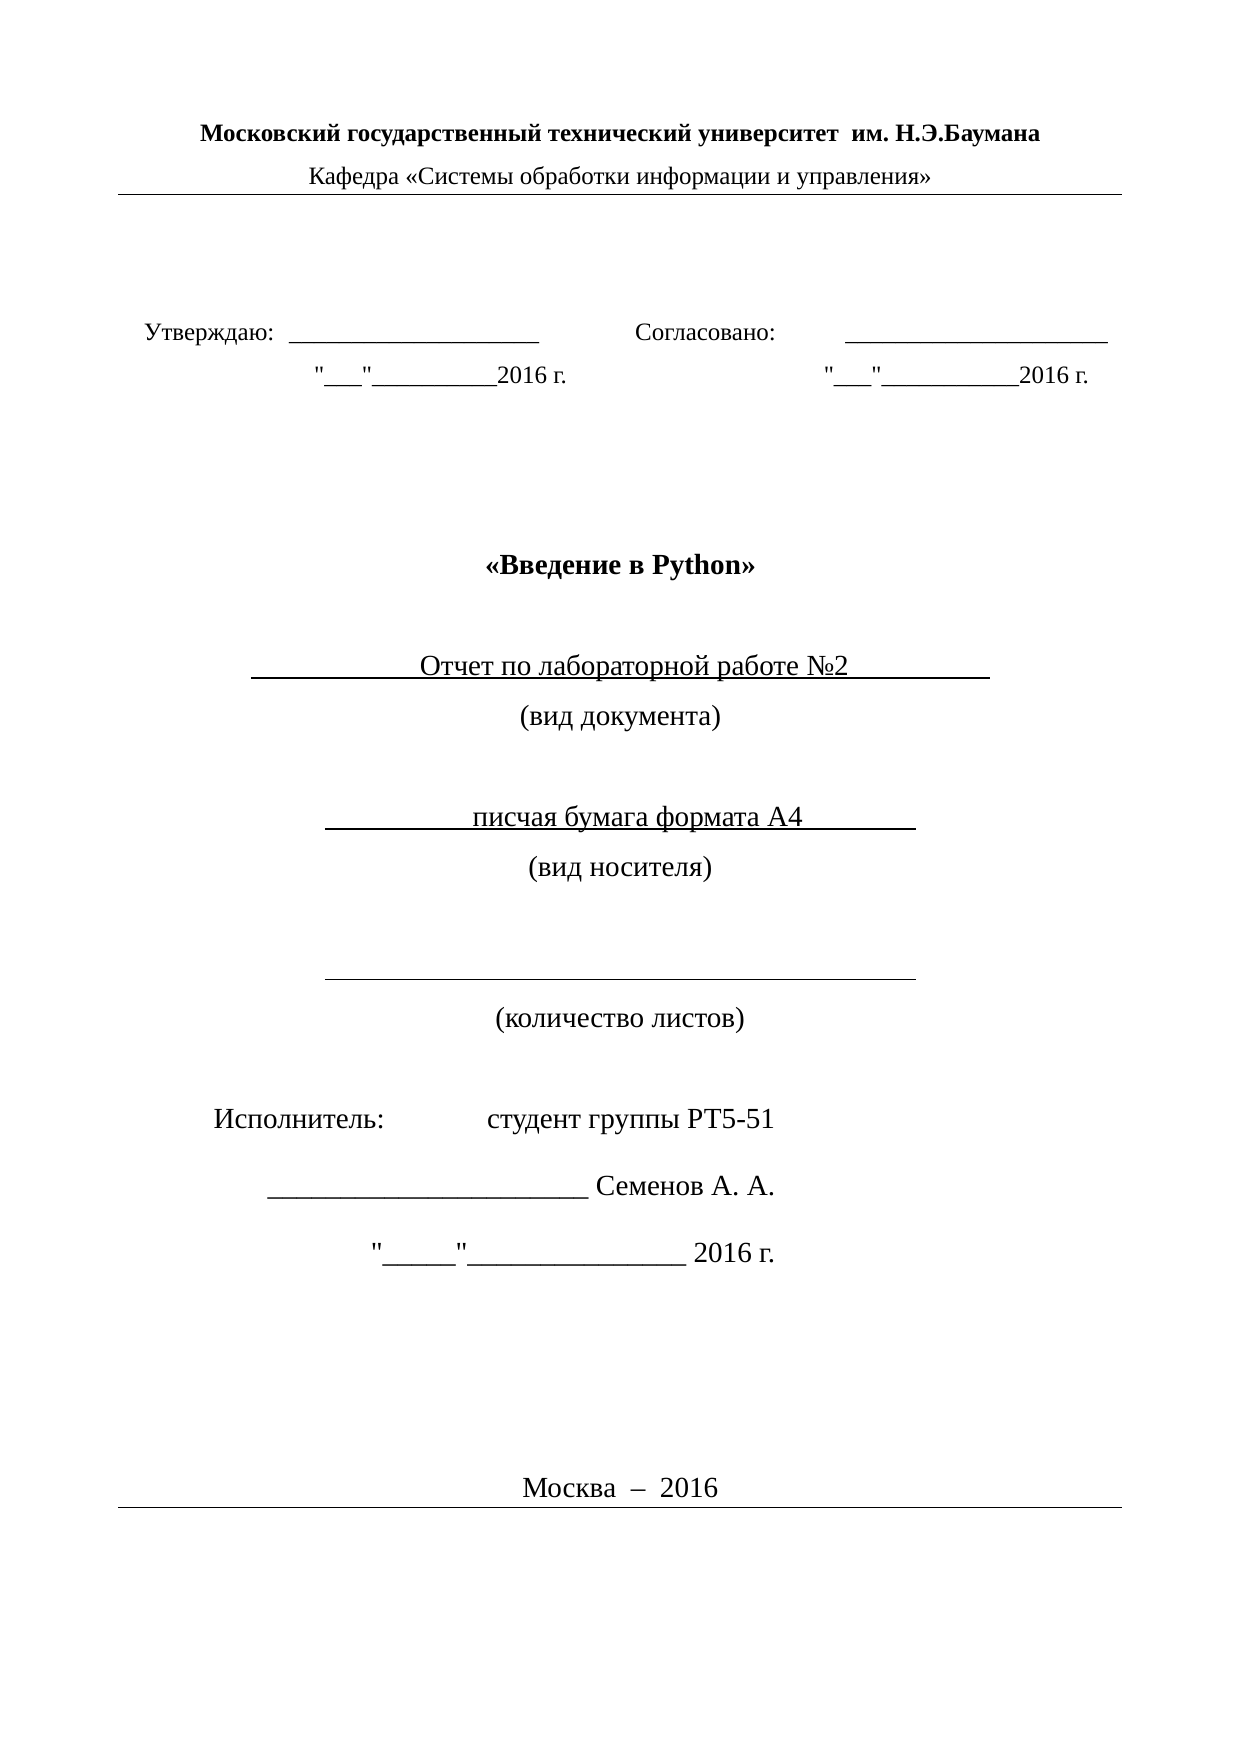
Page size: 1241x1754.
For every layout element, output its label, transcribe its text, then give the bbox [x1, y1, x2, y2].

table_cell "_____"_______________ 2016 г. [118, 1201, 782, 1268]
table_header Согласовано: [599, 310, 783, 353]
text (вид документа) [118, 698, 1122, 732]
table_header студент группы РТ5-51 [399, 1101, 782, 1134]
table_cell ______________________ Семенов А. А. [118, 1134, 782, 1201]
text «Введение в Python» [118, 547, 1122, 581]
text Москва – 2016 [118, 1470, 1122, 1507]
text Московский государственный технический университет им. Н.Э.Баумана [118, 118, 1122, 147]
table_header Утверждаю: [111, 310, 282, 353]
table_cell "___"___________2016 г. [783, 353, 1115, 396]
table_header _____________________ [783, 310, 1115, 353]
text Отчет по лабораторной работе №2 [118, 648, 1122, 681]
text Кафедра «Системы обработки информации и управления» [118, 161, 1122, 194]
table_header Исполнитель: [118, 1101, 399, 1134]
text писчая бумага формата А4 [118, 799, 1122, 832]
table_cell [111, 353, 282, 396]
text (вид носителя) [118, 849, 1122, 883]
table_cell "___"__________2016 г. [282, 353, 599, 396]
table_header ____________________ [282, 310, 599, 353]
text (количество листов) [118, 1000, 1122, 1034]
table_cell [599, 353, 783, 396]
